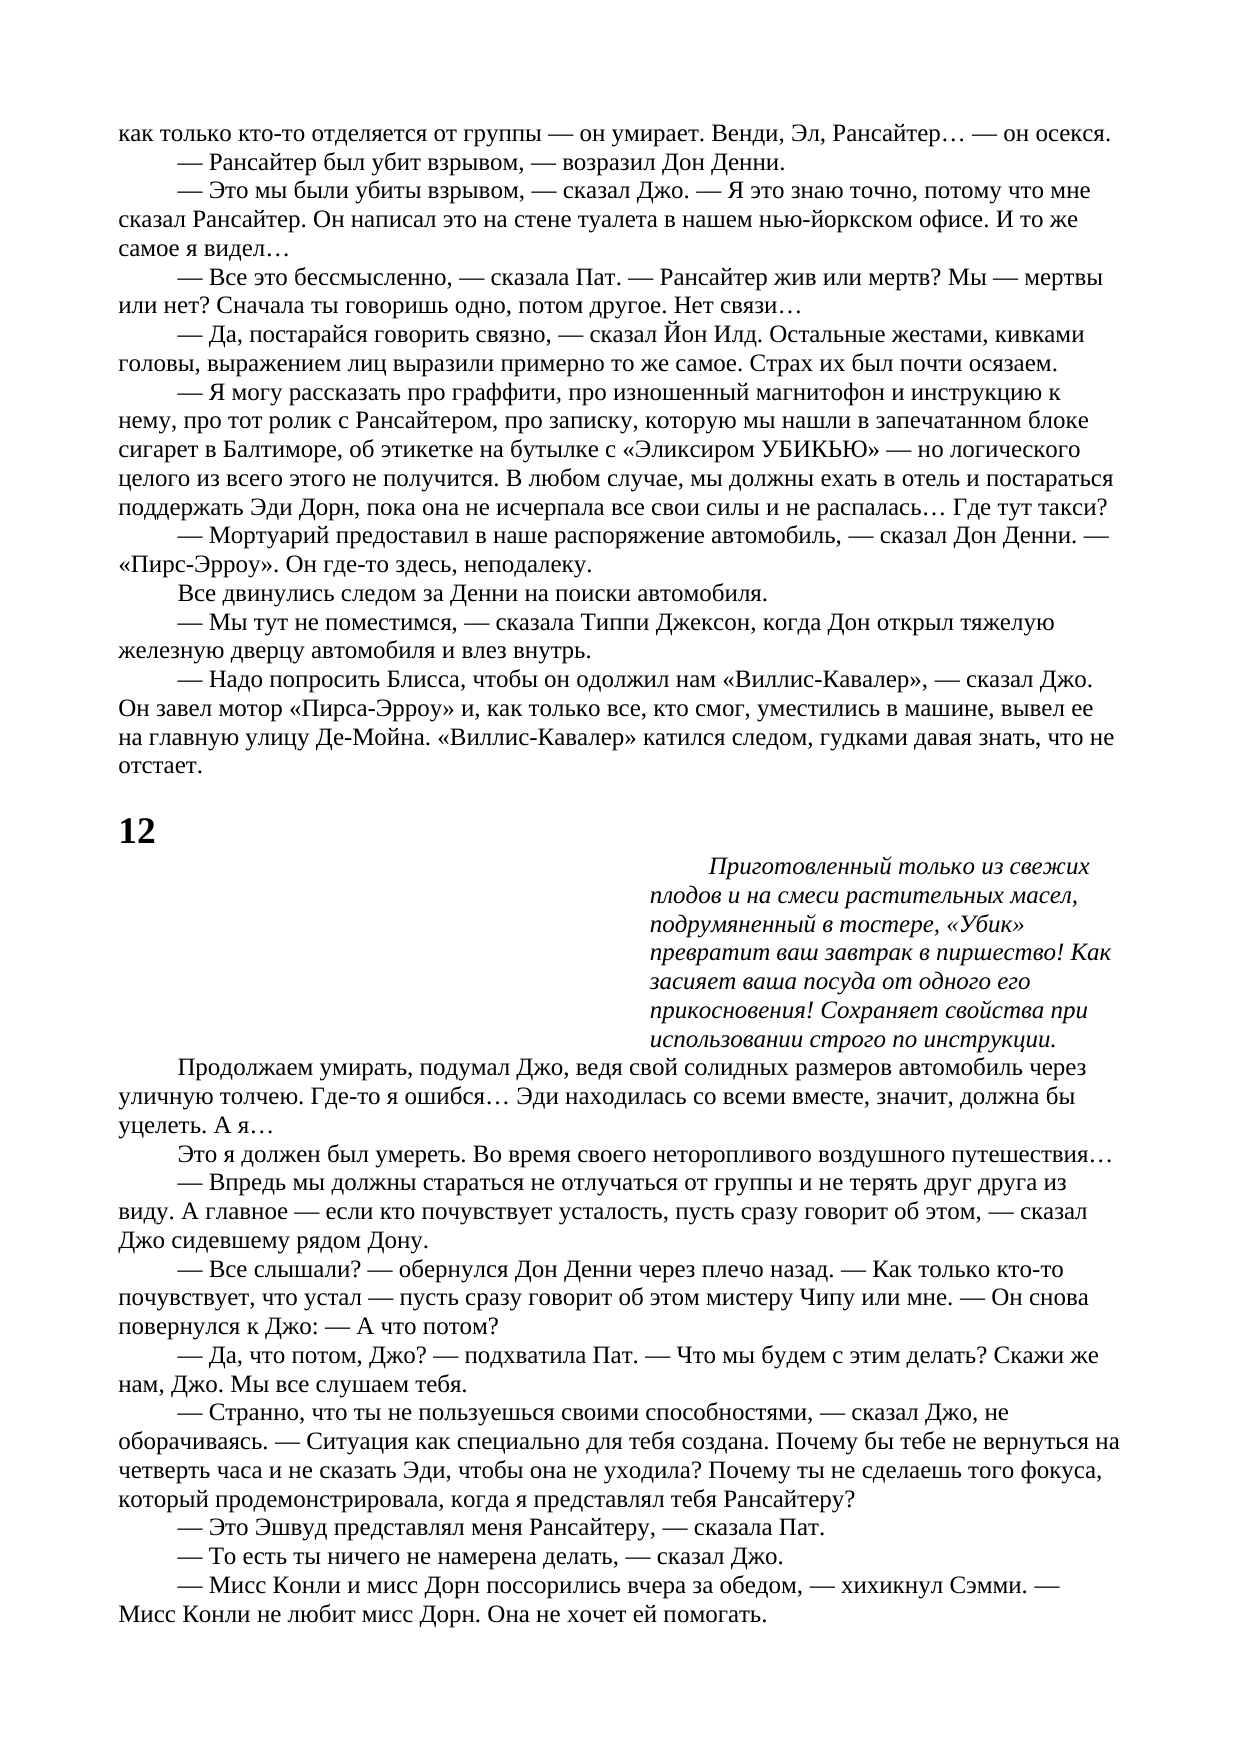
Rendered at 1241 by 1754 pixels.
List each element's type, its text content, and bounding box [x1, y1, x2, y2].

text — Мы тут не поместимся, — сказала Типпи Джексон, когда Дон открыл тяжелую железную дверцу автомобиля и влез внутрь. [118, 607, 1122, 664]
text — Странно, что ты не пользуешься своими способностями, — сказал Джо, не оборачиваясь. — Ситуация как специально для тебя создана. Почему бы тебе не вернуться на четверть часа и не сказать Эди, чтобы она не уходила? Почему ты не сделаешь того фокуса, который продемонстрировала, когда я представлял тебя Рансайтеру? [118, 1397, 1122, 1512]
text — Я могу рассказать про граффити, про изношенный магнитофон и инструкцию к нему, про тот ролик с Рансайтером, про записку, которую мы нашли в запечатанном блоке сигарет в Балтиморе, об этикетке на бутылке с «Эликсиром УБИКЬЮ» — но логического целого из всего этого не получится. В любом случае, мы должны ехать в отель и постараться поддержать Эди Дорн, пока она не исчерпала все свои силы и не распалась… Где тут такси? [118, 377, 1122, 521]
text как только кто-то отделяется от группы — он умирает. Венди, Эл, Рансайтер… — он осекся. [118, 118, 1122, 147]
text — Да, что потом, Джо? — подхватила Пат. — Что мы будем с этим делать? Скажи же нам, Джо. Мы все слушаем тебя. [118, 1340, 1122, 1397]
text Все двинулись следом за Денни на поиски автомобиля. [118, 578, 1122, 607]
text — Впредь мы должны стараться не отлучаться от группы и не терять друг друга из виду. А главное — если кто почувствует усталость, пусть сразу говорит об этом, — сказал Джо сидевшему рядом Дону. [118, 1167, 1122, 1254]
text — Рансайтер был убит взрывом, — возразил Дон Денни. [118, 147, 1122, 176]
text — Да, постарайся говорить связно, — сказал Йон Илд. Остальные жестами, кивками головы, выражением лиц выразили примерно то же самое. Страх их был почти осязаем. [118, 319, 1122, 377]
text Продолжаем умирать, подумал Джо, ведя свой солидных размеров автомобиль через уличную толчею. Где-то я ошибся… Эди находилась со всеми вместе, значит, должна бы уцелеть. А я… [118, 1052, 1122, 1139]
text — Все это бессмысленно, — сказала Пат. — Рансайтер жив или мертв? Мы — мертвы или нет? Сначала ты говоришь одно, потом другое. Нет связи… [118, 262, 1122, 319]
text Это я должен был умереть. Во время своего неторопливого воздушного путешествия… [118, 1139, 1122, 1167]
subtitle 12 [118, 808, 1122, 851]
text — Мисс Конли и мисс Дорн поссорились вчера за обедом, — хихикнул Сэмми. — Мисс Конли не любит мисс Дорн. Она не хочет ей помогать. [118, 1570, 1122, 1627]
text — Это Эшвуд представлял меня Рансайтеру, — сказала Пат. [118, 1512, 1122, 1541]
text Приготовленный только из свежих плодов и на смеси растительных масел, подрумяненный в тостере, «Убик» превратит ваш завтрак в пиршество! Как засияет ваша посуда от одного его прикосновения! Сохраняет свойства при использовании строго по инструкции. [649, 851, 1122, 1052]
text — Надо попросить Блисса, чтобы он одолжил нам «Виллис-Кавалер», — сказал Джо. Он завел мотор «Пирса-Эрроу» и, как только все, кто смог, уместились в машине, вывел ее на главную улицу Де-Мойна. «Виллис-Кавалер» катился следом, гудками давая знать, что не отстает. [118, 664, 1122, 779]
text — То есть ты ничего не намерена делать, — сказал Джо. [118, 1541, 1122, 1570]
text — Это мы были убиты взрывом, — сказал Джо. — Я это знаю точно, потому что мне сказал Рансайтер. Он написал это на стене туалета в нашем нью-йоркском офисе. И то же самое я видел… [118, 176, 1122, 262]
text — Мортуарий предоставил в наше распоряжение автомобиль, — сказал Дон Денни. — «Пирс-Эрроу». Он где-то здесь, неподалеку. [118, 521, 1122, 578]
text — Все слышали? — обернулся Дон Денни через плечо назад. — Как только кто-то почувствует, что устал — пусть сразу говорит об этом мистеру Чипу или мне. — Он снова повернулся к Джо: — А что потом? [118, 1254, 1122, 1340]
